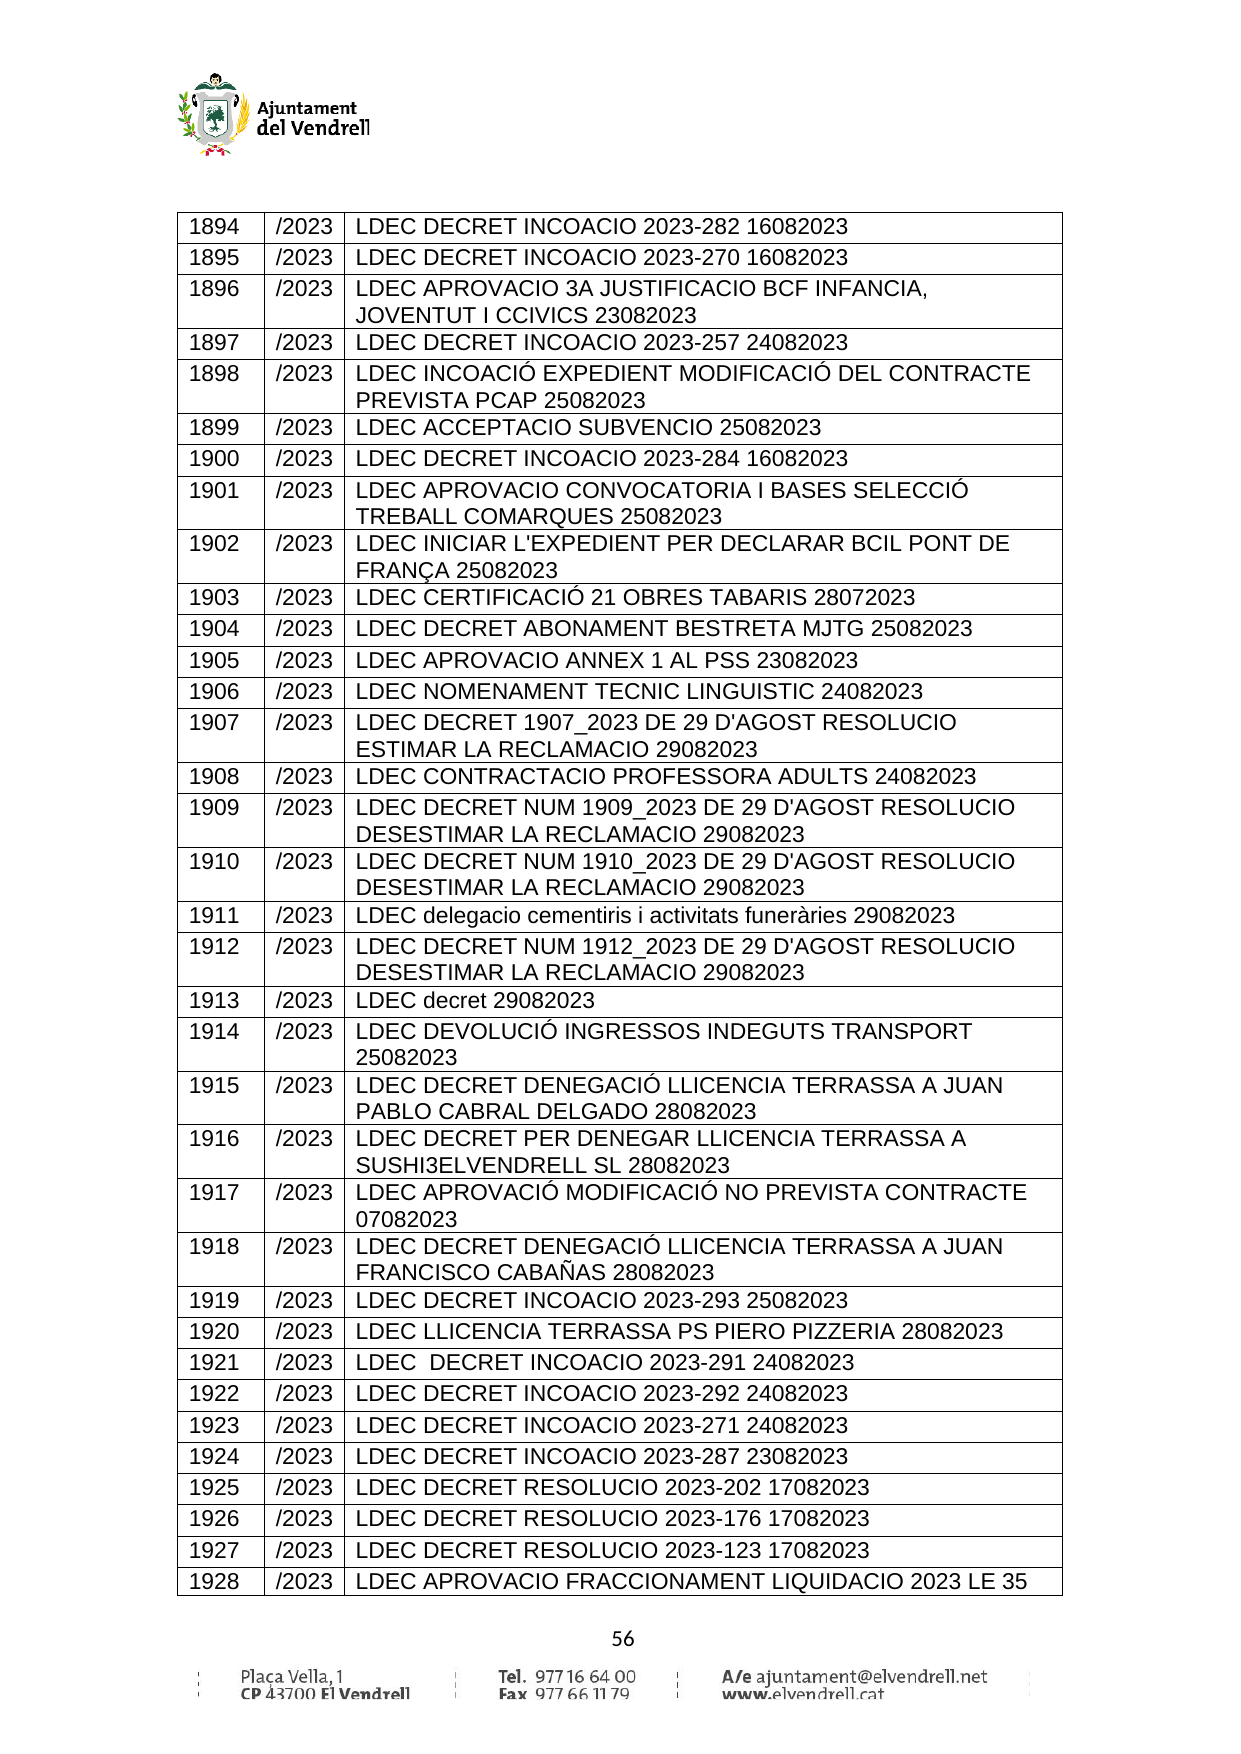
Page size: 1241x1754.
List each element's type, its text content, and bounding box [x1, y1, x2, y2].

table_cell /2023 [265, 1568, 344, 1595]
table_cell 1917 [178, 1179, 264, 1232]
table_cell 1922 [178, 1380, 264, 1411]
table_cell 1918 [178, 1233, 264, 1286]
table_cell LDEC NOMENAMENT TECNIC LINGUISTIC 24082023 [345, 678, 1062, 708]
table_cell 1909 [178, 794, 264, 847]
table_cell /2023 [265, 1505, 344, 1536]
table_cell LDEC INICIAR L'EXPEDIENT PER DECLARAR BCIL PONT DE FRANÇA 25082023 [345, 530, 1062, 583]
table_cell /2023 [265, 933, 344, 986]
table_cell /2023 [265, 647, 344, 677]
table_cell 1904 [178, 615, 264, 646]
table_cell LDEC DECRET INCOACIO 2023-291 24082023 [345, 1349, 1062, 1379]
table_cell /2023 [265, 1072, 344, 1124]
table_cell LDEC decret 29082023 [345, 987, 1062, 1017]
table_cell 1897 [178, 329, 264, 359]
table_cell /2023 [265, 414, 344, 444]
table_cell 1924 [178, 1443, 264, 1473]
table_cell /2023 [265, 794, 344, 847]
table_cell 1928 [178, 1568, 264, 1595]
table_cell LDEC DECRET RESOLUCIO 2023-176 17082023 [345, 1505, 1062, 1536]
table_cell LDEC delegacio cementiris i activitats funeràries 29082023 [345, 902, 1062, 932]
table_cell /2023 [265, 1318, 344, 1348]
table_cell LDEC DECRET INCOACIO 2023-271 24082023 [345, 1412, 1062, 1442]
table_cell 1900 [178, 445, 264, 476]
table_cell LDEC APROVACIO FRACCIONAMENT LIQUIDACIO 2023 LE 35 [345, 1568, 1062, 1595]
table_cell 1903 [178, 584, 264, 614]
table_cell /2023 [265, 1233, 344, 1286]
table_cell /2023 [265, 1349, 344, 1379]
table_cell LDEC DECRET 1907_2023 DE 29 D'AGOST RESOLUCIO ESTIMAR LA RECLAMACIO 29082023 [345, 709, 1062, 762]
table_cell /2023 [265, 1380, 344, 1411]
table_cell LDEC DEVOLUCIÓ INGRESSOS INDEGUTS TRANSPORT 25082023 [345, 1018, 1062, 1071]
table_cell /2023 [265, 1412, 344, 1442]
table_cell 1907 [178, 709, 264, 762]
table_cell /2023 [265, 709, 344, 762]
table_cell 1908 [178, 763, 264, 793]
table_cell /2023 [265, 329, 344, 359]
table_cell /2023 [265, 1018, 344, 1071]
table_cell LDEC APROVACIO ANNEX 1 AL PSS 23082023 [345, 647, 1062, 677]
table_cell /2023 [265, 1474, 344, 1504]
table_cell /2023 [265, 360, 344, 413]
table_cell LDEC DECRET ABONAMENT BESTRETA MJTG 25082023 [345, 615, 1062, 646]
table_cell LDEC DECRET NUM 1912_2023 DE 29 D'AGOST RESOLUCIO DESESTIMAR LA RECLAMACIO 29082023 [345, 933, 1062, 986]
table_cell 1906 [178, 678, 264, 708]
table_cell 1912 [178, 933, 264, 986]
table_cell /2023 [265, 1443, 344, 1473]
table_cell LDEC APROVACIO CONVOCATORIA I BASES SELECCIÓ TREBALL COMARQUES 25082023 [345, 477, 1062, 529]
table_cell LDEC DECRET INCOACIO 2023-293 25082023 [345, 1287, 1062, 1317]
table_cell LDEC DECRET PER DENEGAR LLICENCIA TERRASSA A SUSHI3ELVENDRELL SL 28082023 [345, 1125, 1062, 1178]
table_cell /2023 [265, 584, 344, 614]
table_cell /2023 [265, 477, 344, 529]
table_cell LDEC DECRET INCOACIO 2023-257 24082023 [345, 329, 1062, 359]
table_cell /2023 [265, 445, 344, 476]
table_cell LDEC ACCEPTACIO SUBVENCIO 25082023 [345, 414, 1062, 444]
table_cell /2023 [265, 615, 344, 646]
table_cell /2023 [265, 678, 344, 708]
table_cell /2023 [265, 1125, 344, 1178]
table_cell LDEC CERTIFICACIÓ 21 OBRES TABARIS 28072023 [345, 584, 1062, 614]
table_cell 1895 [178, 244, 264, 274]
table_cell /2023 [265, 530, 344, 583]
table_cell 1898 [178, 360, 264, 413]
table_cell /2023 [265, 1287, 344, 1317]
table_cell /2023 [265, 213, 344, 243]
table_cell 1923 [178, 1412, 264, 1442]
table_cell 1899 [178, 414, 264, 444]
table_cell LDEC DECRET RESOLUCIO 2023-123 17082023 [345, 1537, 1062, 1567]
table_cell /2023 [265, 848, 344, 901]
table_cell 1911 [178, 902, 264, 932]
table_cell 1919 [178, 1287, 264, 1317]
table_cell 1925 [178, 1474, 264, 1504]
table_cell LDEC APROVACIO 3A JUSTIFICACIO BCF INFANCIA, JOVENTUT I CCIVICS 23082023 [345, 275, 1062, 328]
table_cell /2023 [265, 987, 344, 1017]
table_cell LDEC APROVACIÓ MODIFICACIÓ NO PREVISTA CONTRACTE 07082023 [345, 1179, 1062, 1232]
table_cell LDEC DECRET RESOLUCIO 2023-202 17082023 [345, 1474, 1062, 1504]
table_cell 1910 [178, 848, 264, 901]
table_cell /2023 [265, 902, 344, 932]
table_cell 1901 [178, 477, 264, 529]
table_cell LDEC DECRET INCOACIO 2023-292 24082023 [345, 1380, 1062, 1411]
table_cell LDEC LLICENCIA TERRASSA PS PIERO PIZZERIA 28082023 [345, 1318, 1062, 1348]
table_cell /2023 [265, 1537, 344, 1567]
table_cell 1896 [178, 275, 264, 328]
table_cell /2023 [265, 763, 344, 793]
table_cell 1913 [178, 987, 264, 1017]
table_cell 1916 [178, 1125, 264, 1178]
table_cell 1914 [178, 1018, 264, 1071]
table_cell LDEC DECRET DENEGACIÓ LLICENCIA TERRASSA A JUAN PABLO CABRAL DELGADO 28082023 [345, 1072, 1062, 1124]
table_cell LDEC DECRET NUM 1910_2023 DE 29 D'AGOST RESOLUCIO DESESTIMAR LA RECLAMACIO 29082023 [345, 848, 1062, 901]
table_cell 1905 [178, 647, 264, 677]
table_cell 1894 [178, 213, 264, 243]
table_cell 1902 [178, 530, 264, 583]
table_cell LDEC INCOACIÓ EXPEDIENT MODIFICACIÓ DEL CONTRACTE PREVISTA PCAP 25082023 [345, 360, 1062, 413]
table_cell LDEC DECRET INCOACIO 2023-287 23082023 [345, 1443, 1062, 1473]
table_cell LDEC DECRET INCOACIO 2023-282 16082023 [345, 213, 1062, 243]
table_cell 1921 [178, 1349, 264, 1379]
table_cell 1927 [178, 1537, 264, 1567]
table_cell 1920 [178, 1318, 264, 1348]
table_cell LDEC CONTRACTACIO PROFESSORA ADULTS 24082023 [345, 763, 1062, 793]
table_cell /2023 [265, 275, 344, 328]
table_cell LDEC DECRET INCOACIO 2023-284 16082023 [345, 445, 1062, 476]
table_cell LDEC DECRET DENEGACIÓ LLICENCIA TERRASSA A JUAN FRANCISCO CABAÑAS 28082023 [345, 1233, 1062, 1286]
table_cell 1915 [178, 1072, 264, 1124]
table_cell 1926 [178, 1505, 264, 1536]
table_cell LDEC DECRET NUM 1909_2023 DE 29 D'AGOST RESOLUCIO DESESTIMAR LA RECLAMACIO 29082023 [345, 794, 1062, 847]
table_cell /2023 [265, 1179, 344, 1232]
table_cell /2023 [265, 244, 344, 274]
table_cell LDEC DECRET INCOACIO 2023-270 16082023 [345, 244, 1062, 274]
